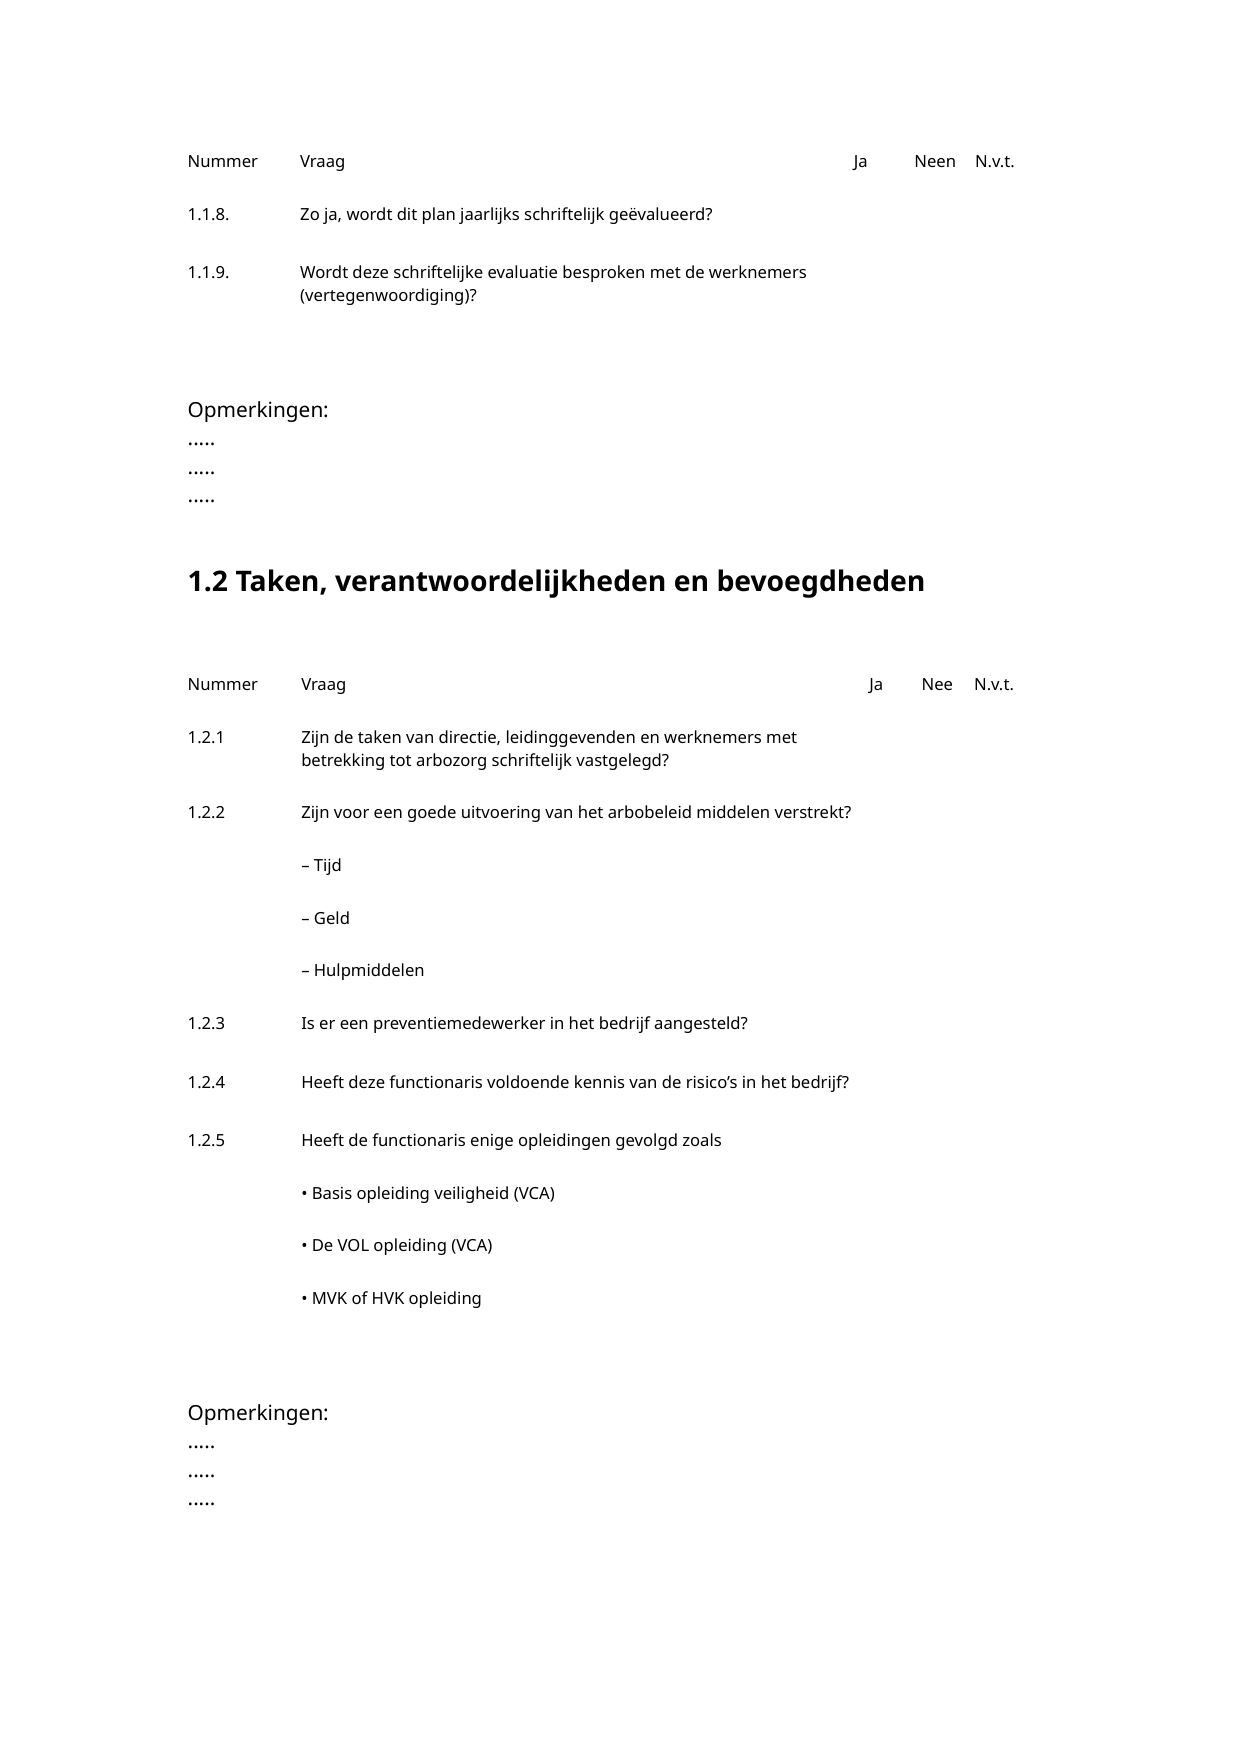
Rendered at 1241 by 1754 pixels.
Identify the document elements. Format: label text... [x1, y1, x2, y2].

table_cell Heeft de functionaris enige opleidingen gevolgd zoals • Basis opleiding veiligheid (VCA) • De VOL opleiding (VCA) • MVK of HVK opleiding [301, 1129, 869, 1339]
table_header Nummer [188, 150, 300, 203]
text ..... [187, 480, 1053, 509]
table_header Ja [869, 673, 921, 726]
table_cell [921, 1070, 974, 1129]
table_cell [975, 261, 1053, 337]
text ..... [187, 423, 1053, 452]
table_header Nee [921, 673, 974, 726]
table_header N.v.t. [975, 150, 1053, 203]
table_cell [869, 1070, 921, 1129]
table_cell [869, 1012, 921, 1070]
table_header Neen [914, 150, 975, 203]
table_header Vraag [301, 673, 869, 726]
table_cell 1.2.3 [188, 1012, 301, 1070]
text ..... [187, 1483, 1053, 1512]
table_cell Zijn de taken van directie, leidinggevenden en werknemers met betrekking tot arbozorg schriftelijk vastgelegd? [301, 726, 869, 801]
table_cell [914, 261, 975, 337]
table_cell [921, 1129, 974, 1339]
table_cell [974, 801, 1053, 1012]
text Opmerkingen: [187, 395, 1053, 423]
table_cell 1.2.5 [188, 1129, 301, 1339]
table_header Nummer [188, 673, 301, 726]
table_cell 1.1.9. [188, 261, 300, 337]
table_cell [854, 203, 914, 261]
table_cell [869, 726, 921, 801]
text ..... [187, 1426, 1053, 1455]
table_cell Is er een preventiemedewerker in het bedrijf aangesteld? [301, 1012, 869, 1070]
table_cell 1.2.1 [188, 726, 301, 801]
table_cell 1.2.4 [188, 1070, 301, 1129]
table_cell Heeft deze functionaris voldoende kennis van de risico’s in het bedrijf? [301, 1070, 869, 1129]
table_cell [921, 726, 974, 801]
table_cell [921, 801, 974, 1012]
table_cell [869, 1129, 921, 1339]
table_cell [975, 203, 1053, 261]
table_cell Zijn voor een goede uitvoering van het arbobeleid middelen verstrekt? – Tijd – Geld – Hulpmiddelen [301, 801, 869, 1012]
text ..... [187, 452, 1053, 480]
table_header Vraag [300, 150, 853, 203]
text Opmerkingen: [187, 1398, 1053, 1426]
table_cell Wordt deze schriftelijke evaluatie besproken met de werknemers (vertegenwoordiging)? [300, 261, 853, 337]
table_cell Zo ja, wordt dit plan jaarlijks schriftelijk geëvalueerd? [300, 203, 853, 261]
table_cell [854, 261, 914, 337]
table_cell [974, 1070, 1053, 1129]
table_cell [974, 726, 1053, 801]
table_cell [921, 1012, 974, 1070]
text ..... [187, 1455, 1053, 1483]
table_cell [974, 1129, 1053, 1339]
table_header Ja [854, 150, 914, 203]
subtitle 1.2 Taken, verantwoordelijkheden en bevoegdheden [187, 561, 1053, 600]
table_cell 1.2.2 [188, 801, 301, 1012]
table_cell [974, 1012, 1053, 1070]
table_header N.v.t. [974, 673, 1053, 726]
table_cell [869, 801, 921, 1012]
table_cell 1.1.8. [188, 203, 300, 261]
table_cell [914, 203, 975, 261]
